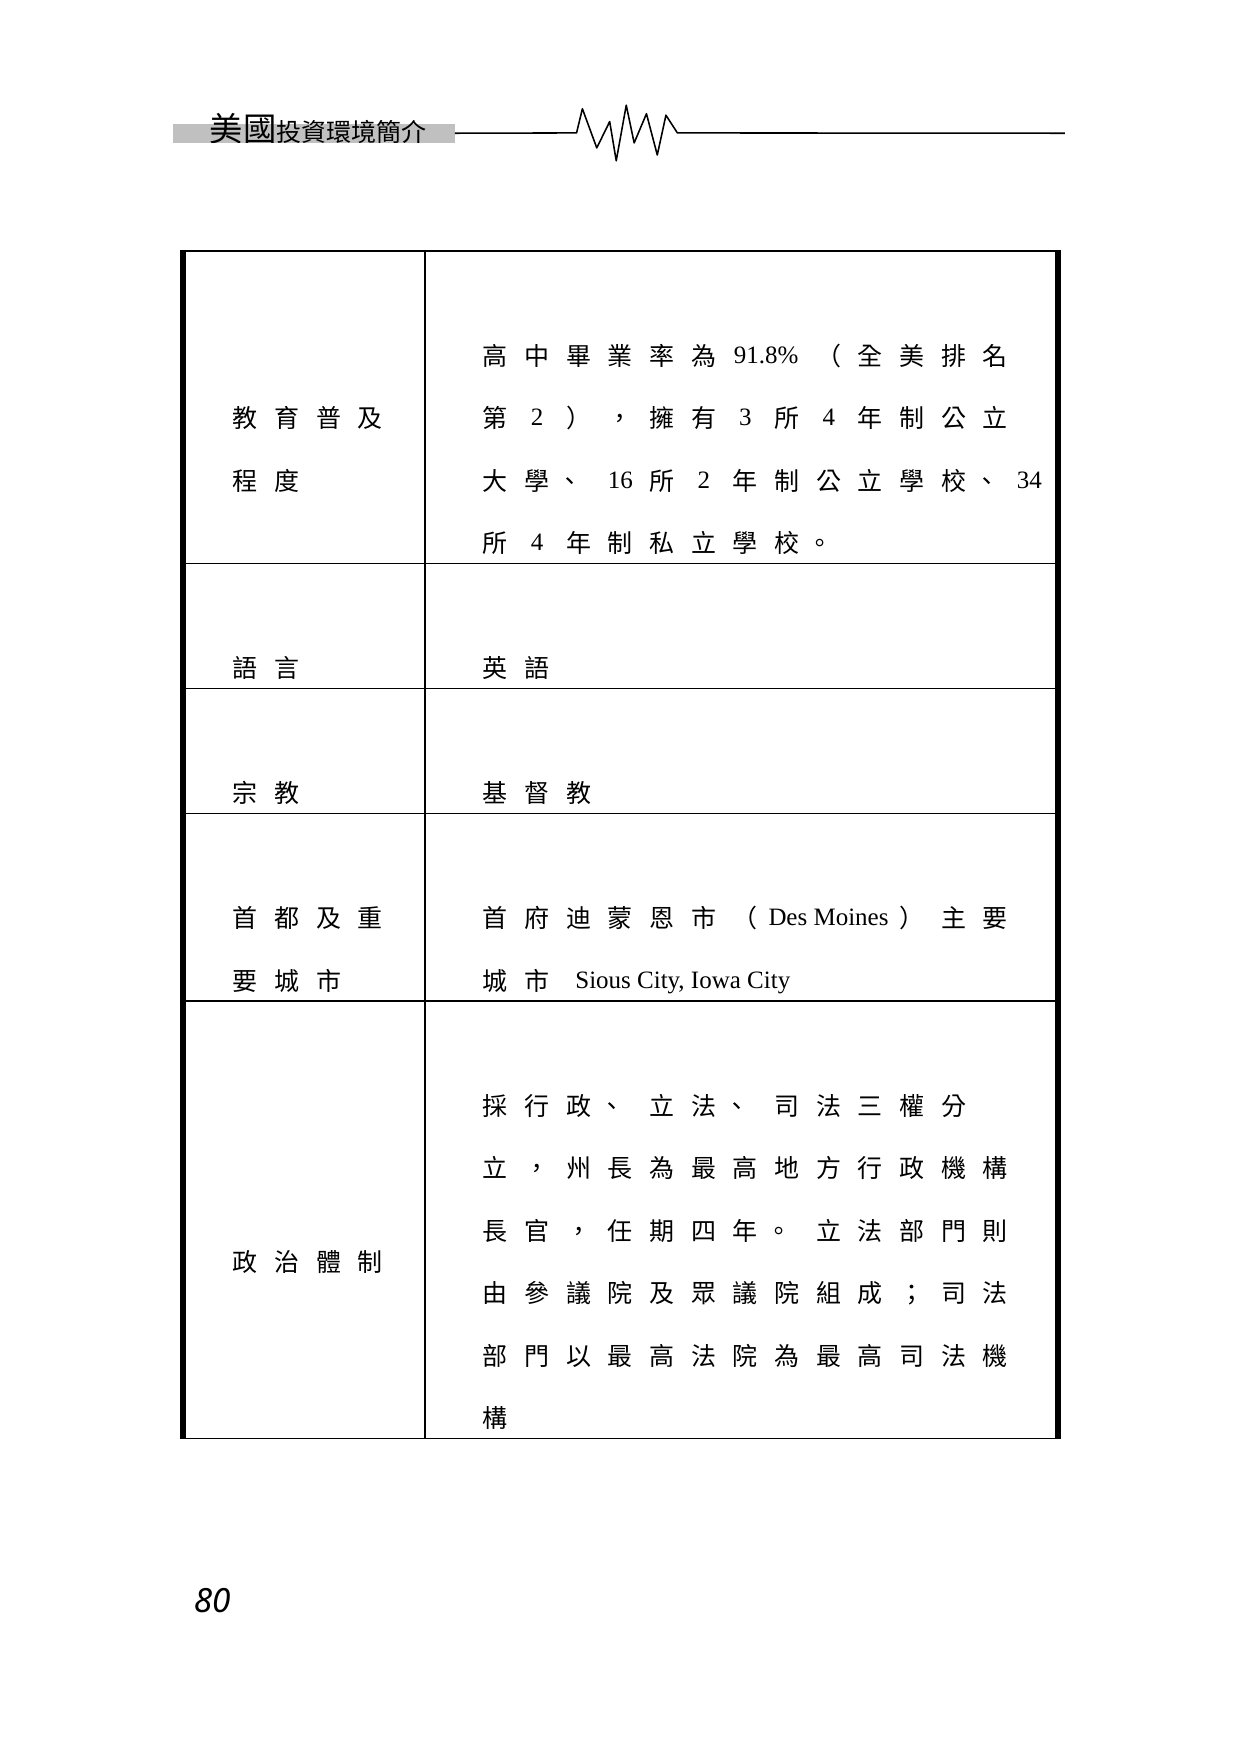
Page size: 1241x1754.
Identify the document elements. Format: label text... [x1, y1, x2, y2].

table_cell 教育普及程度 [186, 252, 424, 563]
table_cell 採行政、立法、司法三權分立，州長為最高地方行政機構長官，任期四年。立法部門則由參議院及眾議院組成；司法部門以最高法院為最高司法機構 [426, 1002, 1055, 1438]
table_cell 高中畢業率為91.8%（全美排名第2），擁有3所4年制公立大學、16所2年制公立學校、34所4年制私立學校。 [426, 252, 1055, 563]
table_cell 首府迪蒙恩市（Des Moines）主要城市Sious City, Iowa City [426, 814, 1055, 1000]
table_cell 英語 [426, 564, 1055, 688]
table_cell 首都及重要城市 [186, 814, 424, 1000]
table_cell 政治體制 [186, 1002, 424, 1438]
table_cell 語言 [186, 564, 424, 688]
table_cell 基督教 [426, 689, 1055, 813]
table_cell 宗教 [186, 689, 424, 813]
